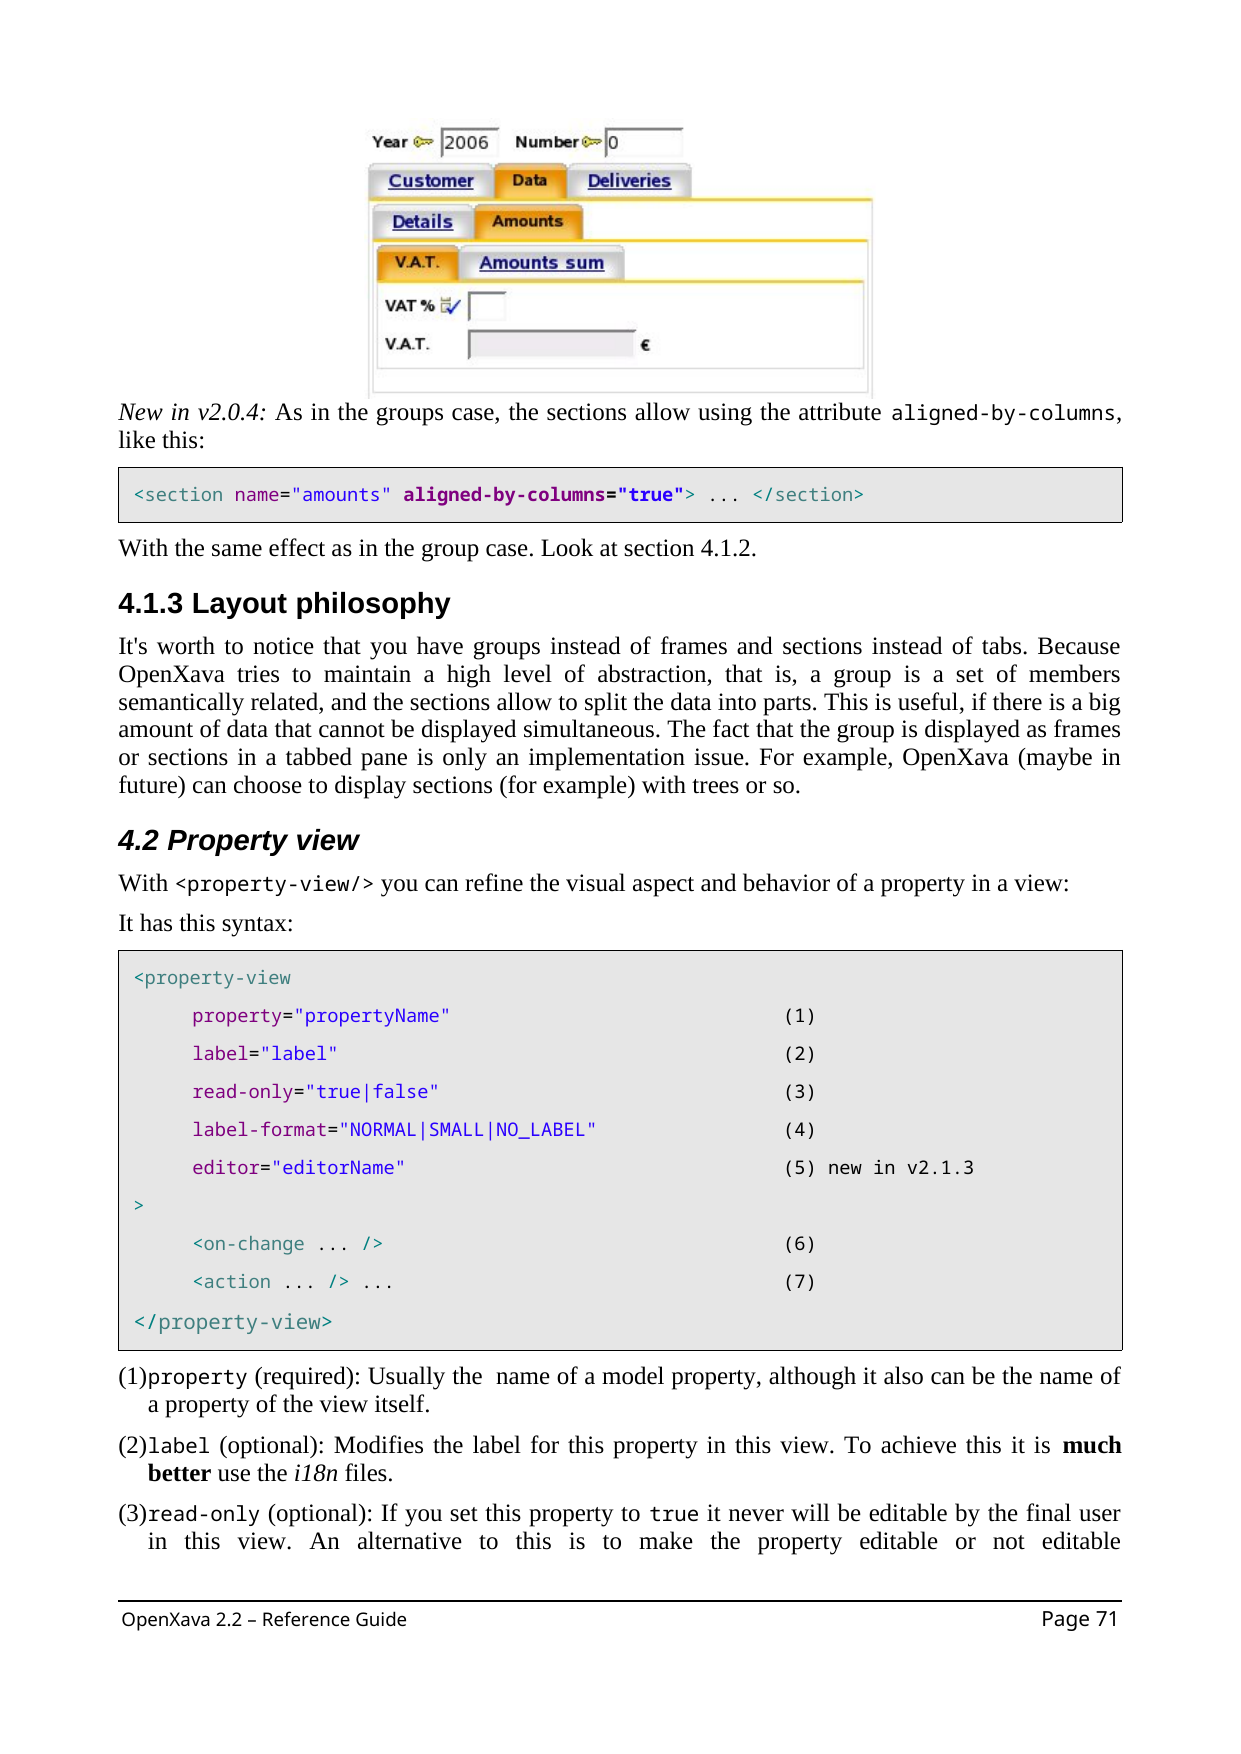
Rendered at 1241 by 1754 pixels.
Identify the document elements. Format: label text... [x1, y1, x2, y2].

text property="propertyName" (1) [119, 988, 1122, 1026]
picture [364, 118, 876, 399]
list read-only (optional): If you set this property to true it never will be editable by the final user in this view. An alternative to this is to make the property editable or not editable [118, 1499, 1122, 1555]
text <action ... /> ... (7) [119, 1254, 1122, 1292]
text It has this syntax: [118, 909, 1122, 937]
text <on-change ... /> (6) [119, 1216, 1122, 1254]
text New in v2.0.4: As in the groups case, the sections allow using the attribute aligned-by-columns, like this: [118, 399, 1122, 454]
text <section name="amounts" aligned-by-columns="true"> ... </section> [119, 468, 1122, 522]
text <property-view [119, 951, 1122, 988]
subtitle Property view [118, 823, 1122, 856]
text read-only="true|false" (3) [119, 1064, 1122, 1102]
text label-format="NORMAL|SMALL|NO_LABEL" (4) [119, 1102, 1122, 1140]
text It's worth to notice that you have groups instead of frames and sections instead of tabs. Because OpenXava tries to maintain a high level of abstraction, that is, a group is a set of members semantically related, and the sections allow to split the data into parts. This is useful, if there is a big amount of data that cannot be displayed simultaneous. The fact that the group is displayed as frames or sections in a tabbed pane is only an implementation issue. For example, OpenXava (maybe in future) can choose to display sections (for example) with trees or so. [118, 632, 1122, 798]
list property (required): Usually the name of a model property, although it also can be the name of a property of the view itself. [118, 1362, 1122, 1418]
list label (optional): Modifies the label for this property in this view. To achieve this it is much better use the i18n files. [118, 1431, 1122, 1487]
subtitle Layout philosophy [118, 587, 1122, 620]
text With the same effect as in the group case. Look at section 4.1.2. [118, 534, 1122, 562]
text label="label" (2) [119, 1026, 1122, 1064]
text > [119, 1178, 1122, 1216]
text With <property-view/> you can refine the visual aspect and behavior of a property in a view: [118, 869, 1122, 897]
text </property-view> [119, 1292, 1122, 1350]
text editor="editorName" (5) new in v2.1.3 [119, 1140, 1122, 1178]
